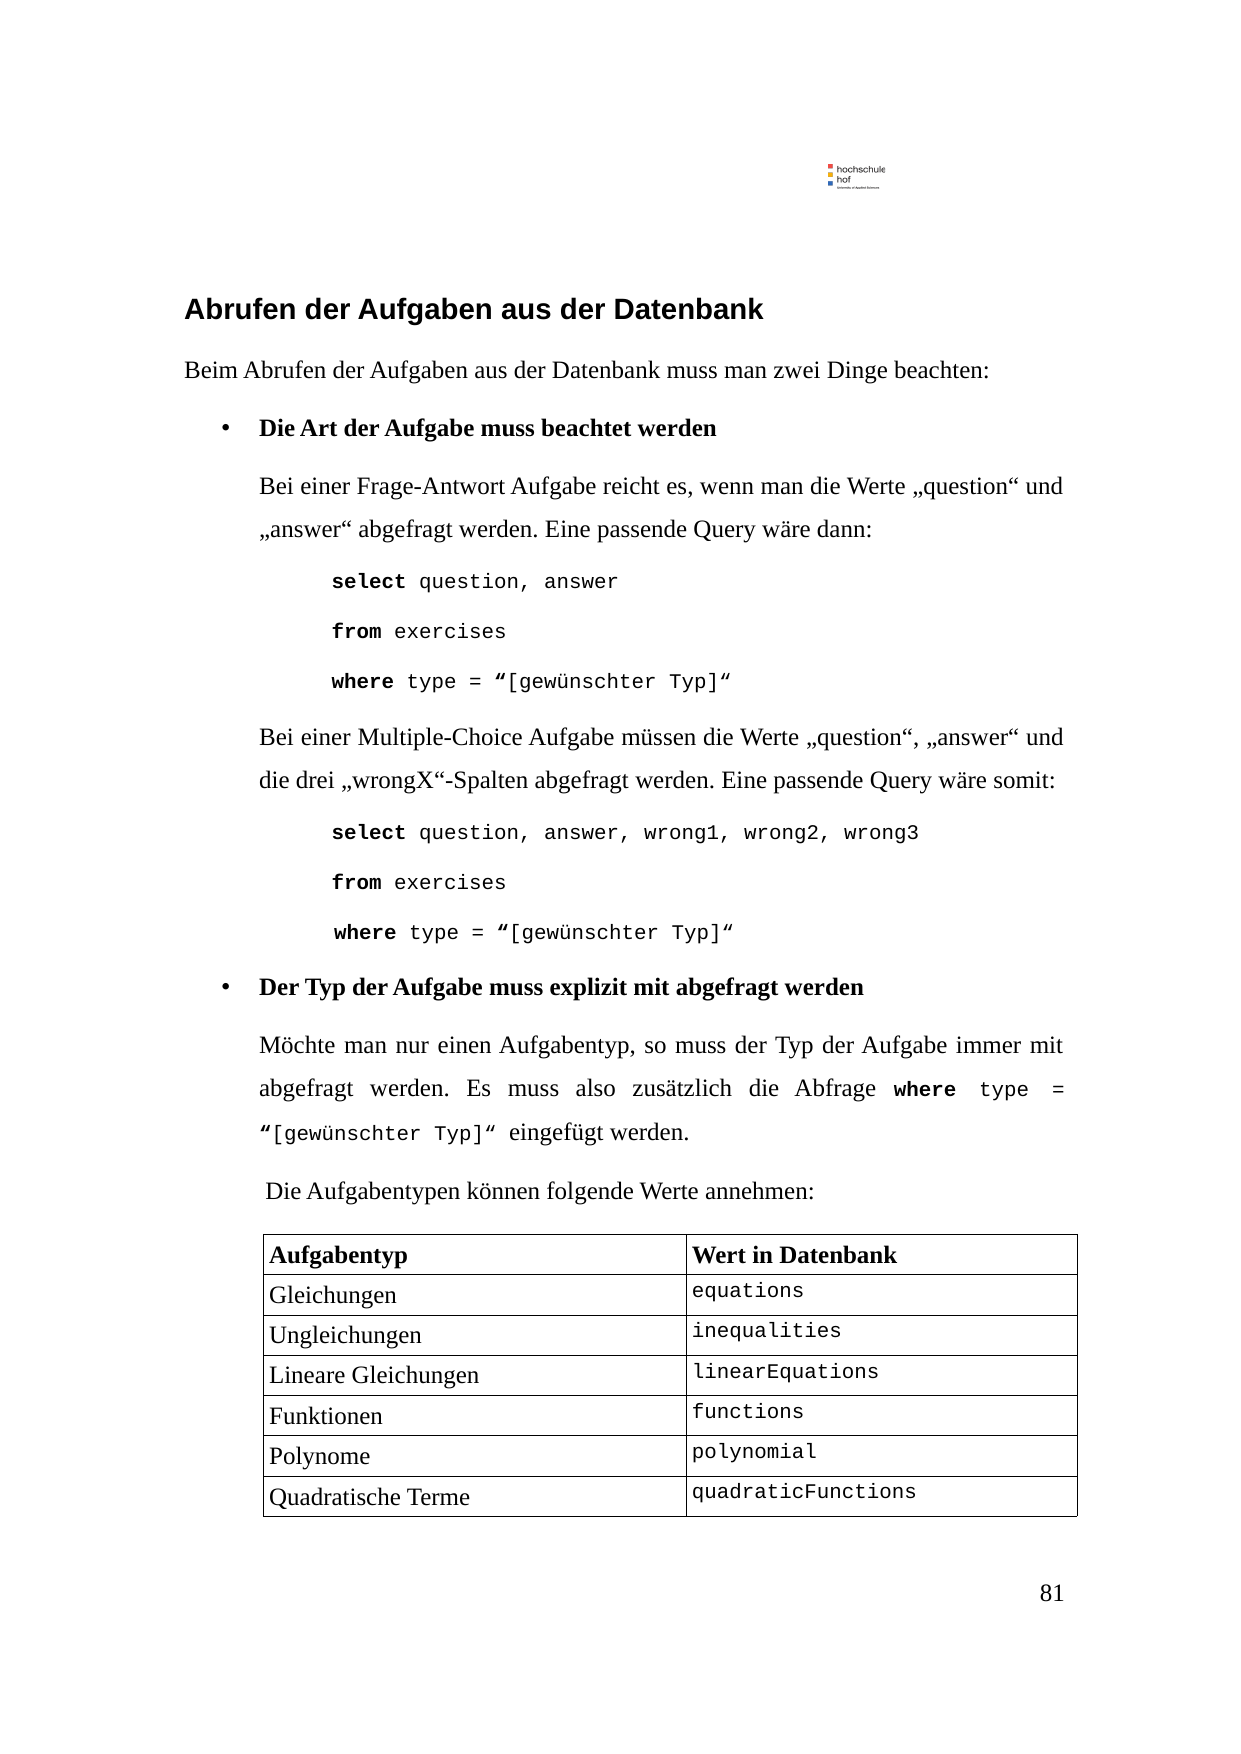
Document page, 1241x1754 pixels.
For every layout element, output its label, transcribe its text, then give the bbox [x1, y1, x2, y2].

list Die Art der Aufgabe muss beachtet werden [221, 413, 1064, 442]
list select question, answer [296, 572, 1064, 595]
table_header Aufgabentyp [264, 1235, 686, 1274]
table_header Wert in Datenbank [687, 1235, 1077, 1274]
list Der Typ der Aufgabe muss explizit mit abgefragt werden [221, 972, 1064, 1001]
list Möchte man nur einen Aufgabentyp, so muss der Typ der Aufgabe immer mit abgefragt werden. Es muss also zusätzlich die Abfrage where type = “[gewünschter Typ]“ eingefügt werden. [221, 1030, 1064, 1147]
table_cell equations [687, 1275, 1077, 1314]
table_cell inequalities [687, 1316, 1077, 1355]
list where type = “[gewünschter Typ]“ [296, 672, 1064, 695]
text Beim Abrufen der Aufgaben aus der Datenbank muss man zwei Dinge beachten: [184, 355, 1064, 384]
table_cell Ungleichungen [264, 1316, 686, 1355]
list select question, answer, wrong1, wrong2, wrong3 [296, 822, 1064, 846]
list from exercises [296, 622, 1064, 645]
list Die Aufgabentypen können folgende Werte annehmen: [221, 1176, 1064, 1205]
table_cell Polynome [264, 1436, 686, 1476]
table_cell Quadratische Terme [264, 1477, 686, 1516]
table_cell Funktionen [264, 1396, 686, 1435]
table_cell Lineare Gleichungen [264, 1356, 686, 1395]
table_cell functions [687, 1396, 1077, 1435]
subtitle Abrufen der Aufgaben aus der Datenbank [184, 292, 1064, 326]
list where type = “[gewünschter Typ]“ [296, 922, 1064, 946]
list Bei einer Multiple-Choice Aufgabe müssen die Werte „question“, „answer“ und die drei „wrongX“-Spalten abgefragt werden. Eine passende Query wäre somit: [221, 722, 1064, 793]
table_cell quadraticFunctions [687, 1477, 1077, 1516]
table_cell linearEquations [687, 1356, 1077, 1395]
picture [828, 164, 886, 189]
list Bei einer Frage-Antwort Aufgabe reicht es, wenn man die Werte „question“ und „answer“ abgefragt werden. Eine passende Query wäre dann: [221, 471, 1064, 543]
table_cell Gleichungen [264, 1275, 686, 1314]
table_cell polynomial [687, 1436, 1077, 1476]
list from exercises [296, 872, 1064, 896]
